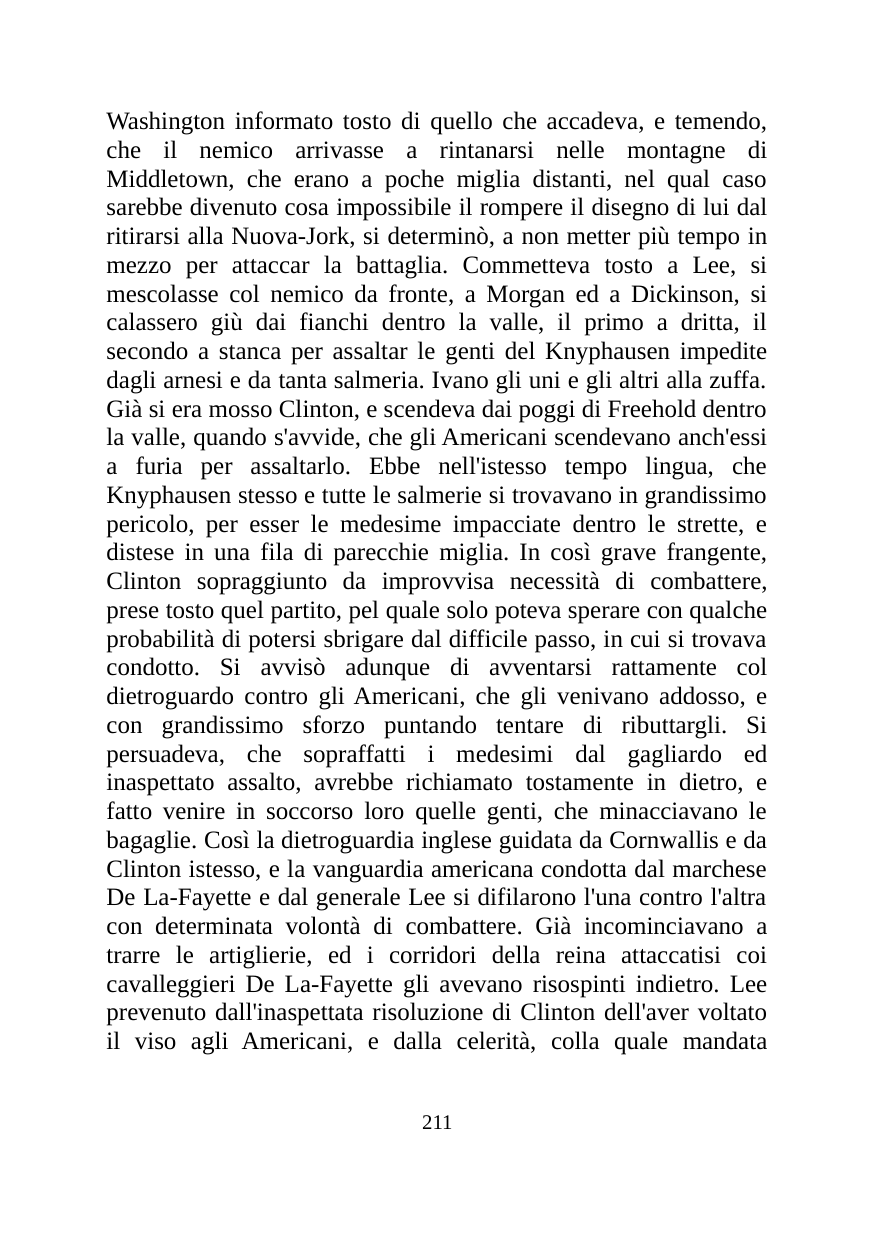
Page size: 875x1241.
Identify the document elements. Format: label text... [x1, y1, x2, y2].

text Washington informato tosto di quello che accadeva, e temendo, che il nemico arrivasse a rintanarsi nelle montagne di Middletown, che erano a poche miglia distanti, nel qual caso sarebbe divenuto cosa impossibile il rompere il disegno di lui dal ritirarsi alla Nuova-Jork, si determinò, a non metter più tempo in mezzo per attaccar la battaglia. Commetteva tosto a Lee, si mescolasse col nemico da fronte, a Morgan ed a Dickinson, si calassero giù dai fianchi dentro la valle, il primo a dritta, il secondo a stanca per assaltar le genti del Knyphausen impedite dagli arnesi e da tanta salmeria. Ivano gli uni e gli altri alla zuffa. Già si era mosso Clinton, e scendeva dai poggi di Freehold dentro la valle, quando s'avvide, che gli Americani scendevano anch'essi a furia per assaltarlo. Ebbe nell'istesso tempo lingua, che Knyphausen stesso e tutte le salmerie si trovavano in grandissimo pericolo, per esser le medesime impacciate dentro le strette, e distese in una fila di parecchie miglia. In così grave frangente, Clinton sopraggiunto da improvvisa necessità di combattere, prese tosto quel partito, pel quale solo poteva sperare con qualche probabilità di potersi sbrigare dal difficile passo, in cui si trovava condotto. Si avvisò adunque di avventarsi rattamente col dietroguardo contro gli Americani, che gli venivano addosso, e con grandissimo sforzo puntando tentare di ributtargli. Si persuadeva, che sopraffatti i medesimi dal gagliardo ed inaspettato assalto, avrebbe richiamato tostamente in dietro, e fatto venire in soccorso loro quelle genti, che minacciavano le bagaglie. Così la dietroguardia inglese guidata da Cornwallis e da Clinton istesso, e la vanguardia americana condotta dal marchese De La-Fayette e dal generale Lee si difilarono l'una contro l'altra con determinata volontà di combattere. Già incominciavano a trarre le artiglierie, ed i corridori della reina attaccatisi coi cavalleggieri De La-Fayette gli avevano risospinti indietro. Lee prevenuto dall'inaspettata risoluzione di Clinton dell'aver voltato il viso agli Americani, e dalla celerità, colla quale mandata [106, 106, 768, 1055]
